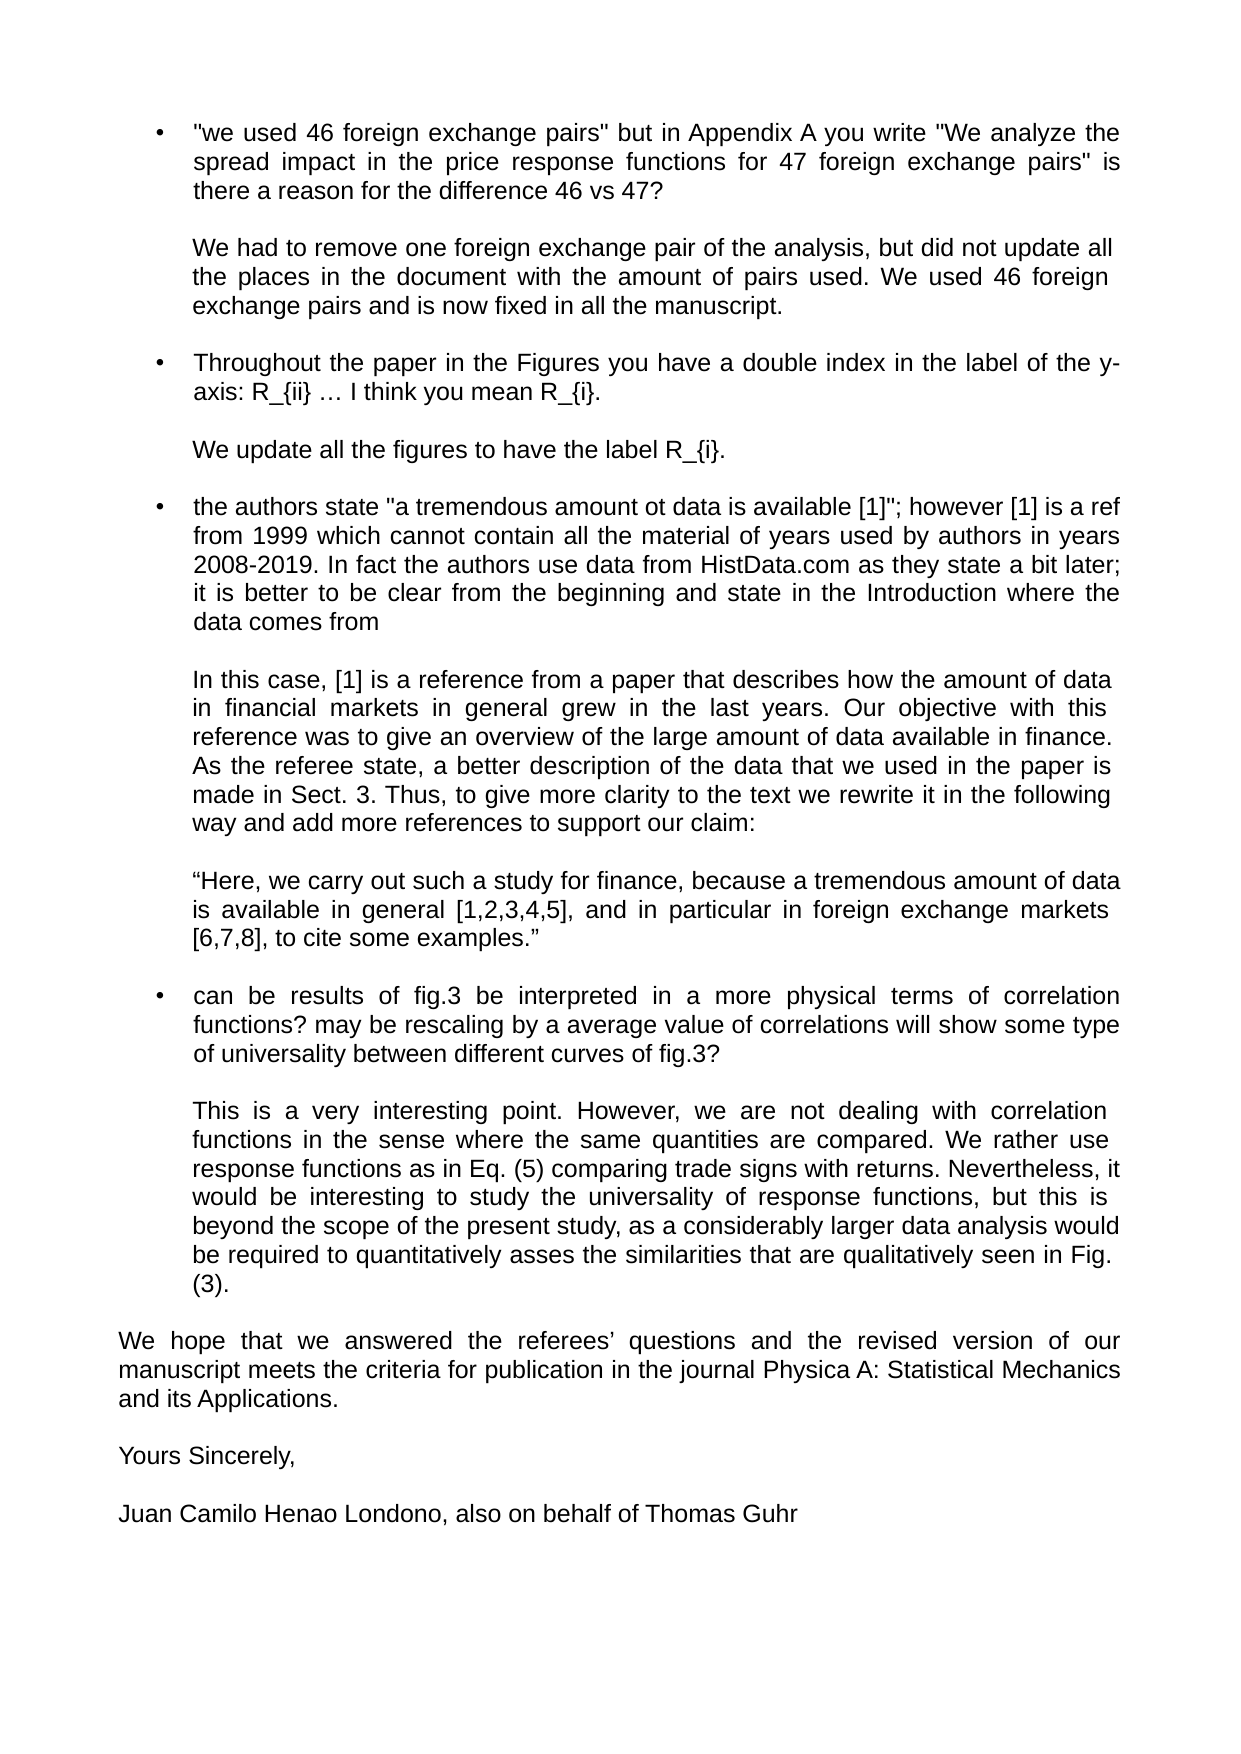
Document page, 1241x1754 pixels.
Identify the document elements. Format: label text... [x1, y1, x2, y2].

list Throughout the paper in the Figures you have a double index in the label of the y-axis: R_{ii} … I think you mean R_{i}. [156, 348, 1122, 406]
list "we used 46 foreign exchange pairs" but in Appendix A you write "We analyze the spread impact in the price response functions for 47 foreign exchange pairs" is there a reason for the difference 46 vs 47? [156, 118, 1122, 204]
text Yours Sincerely, [118, 1441, 1122, 1470]
text We hope that we answered the referees’ questions and the revised version of our manuscript meets the criteria for publication in the journal Physica A: Statistical Mechanics and its Applications. [118, 1326, 1122, 1412]
text This is a very interesting point. However, we are not dealing with correlation functions in the sense where the same quantities are compared. We rather use response functions as in Eq. (5) comparing trade signs with returns. Nevertheless, it would be interesting to study the universality of response functions, but this is beyond the scope of the present study, as a considerably larger data analysis would be required to quantitatively asses the similarities that are qualitatively seen in Fig. (3). [118, 1096, 1122, 1297]
list can be results of fig.3 be interpreted in a more physical terms of correlation functions? may be rescaling by a average value of correlations will show some type of universality between different curves of fig.3? [156, 981, 1122, 1067]
list the authors state "a tremendous amount ot data is available [1]"; however [1] is a ref from 1999 which cannot contain all the material of years used by authors in years 2008-2019. In fact the authors use data from HistData.com as they state a bit later; it is better to be clear from the beginning and state in the Introduction where the data comes from [156, 492, 1122, 636]
text We had to remove one foreign exchange pair of the analysis, but did not update all the places in the document with the amount of pairs used. We used 46 foreign exchange pairs and is now fixed in all the manuscript. [118, 233, 1122, 319]
text “Here, we carry out such a study for finance, because a tremendous amount of data is available in general [1,2,3,4,5], and in particular in foreign exchange markets [6,7,8], to cite some examples.” [118, 866, 1122, 952]
text We update all the figures to have the label R_{i}. [118, 434, 1122, 463]
text Juan Camilo Henao Londono, also on behalf of Thomas Guhr [118, 1498, 1122, 1527]
text In this case, [1] is a reference from a paper that describes how the amount of data in financial markets in general grew in the last years. Our objective with this reference was to give an overview of the large amount of data available in finance. As the referee state, a better description of the data that we used in the paper is made in Sect. 3. Thus, to give more clarity to the text we rewrite it in the following way and add more references to support our claim: [118, 665, 1122, 837]
